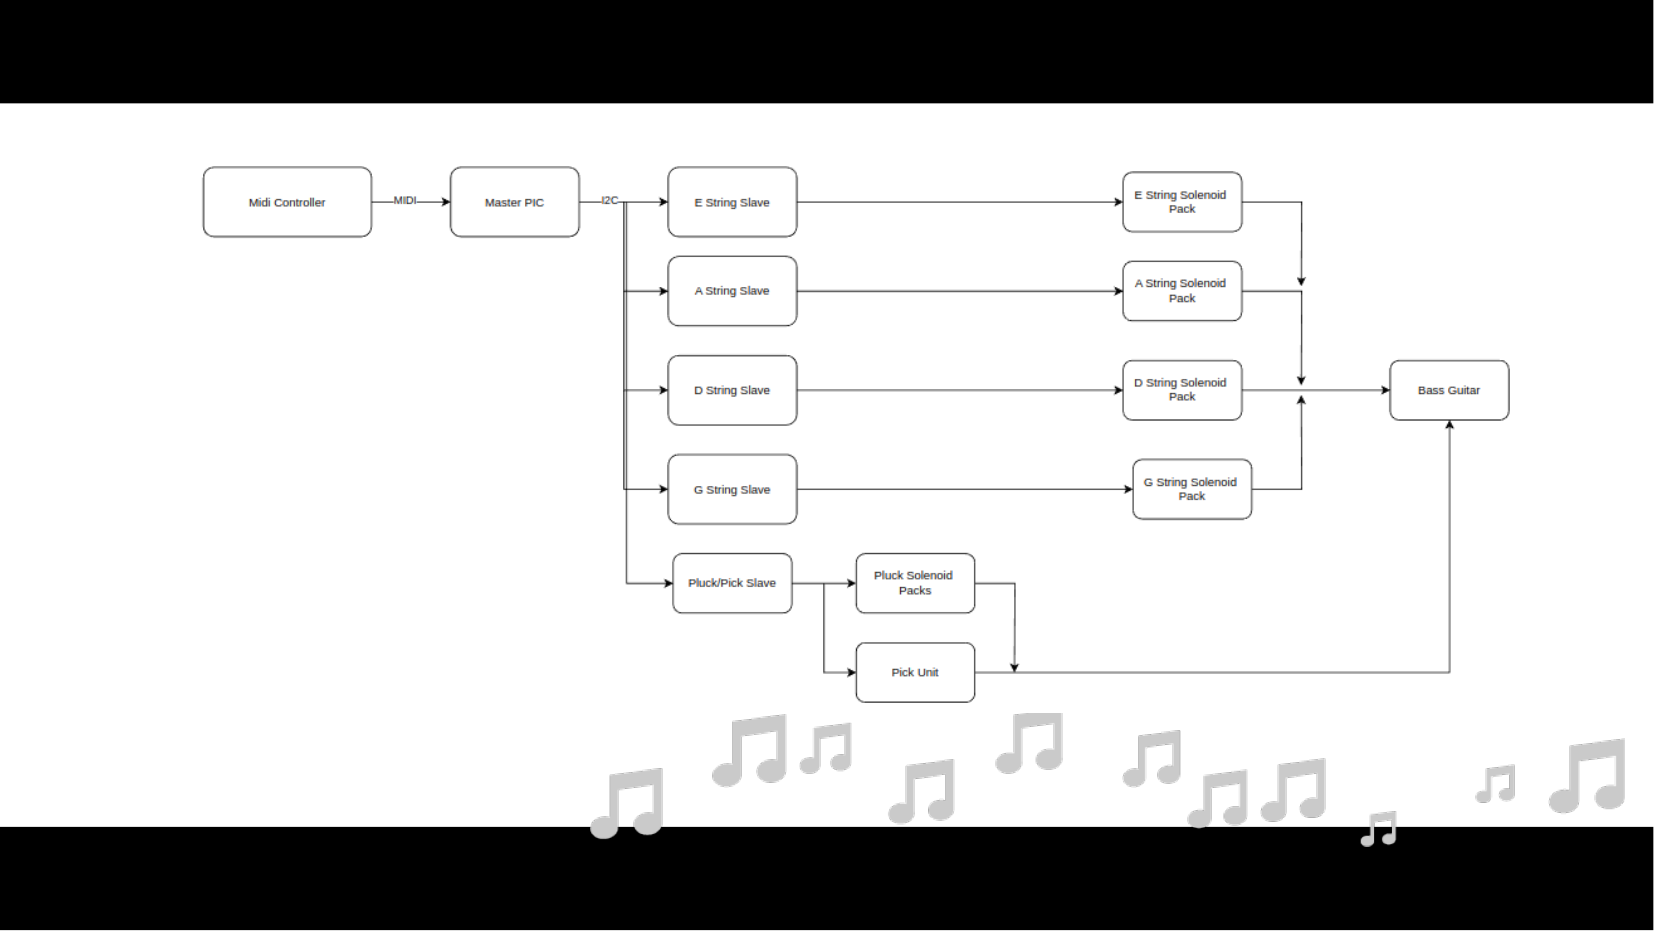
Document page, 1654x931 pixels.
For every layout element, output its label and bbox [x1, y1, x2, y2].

picture [187, 121, 1530, 713]
